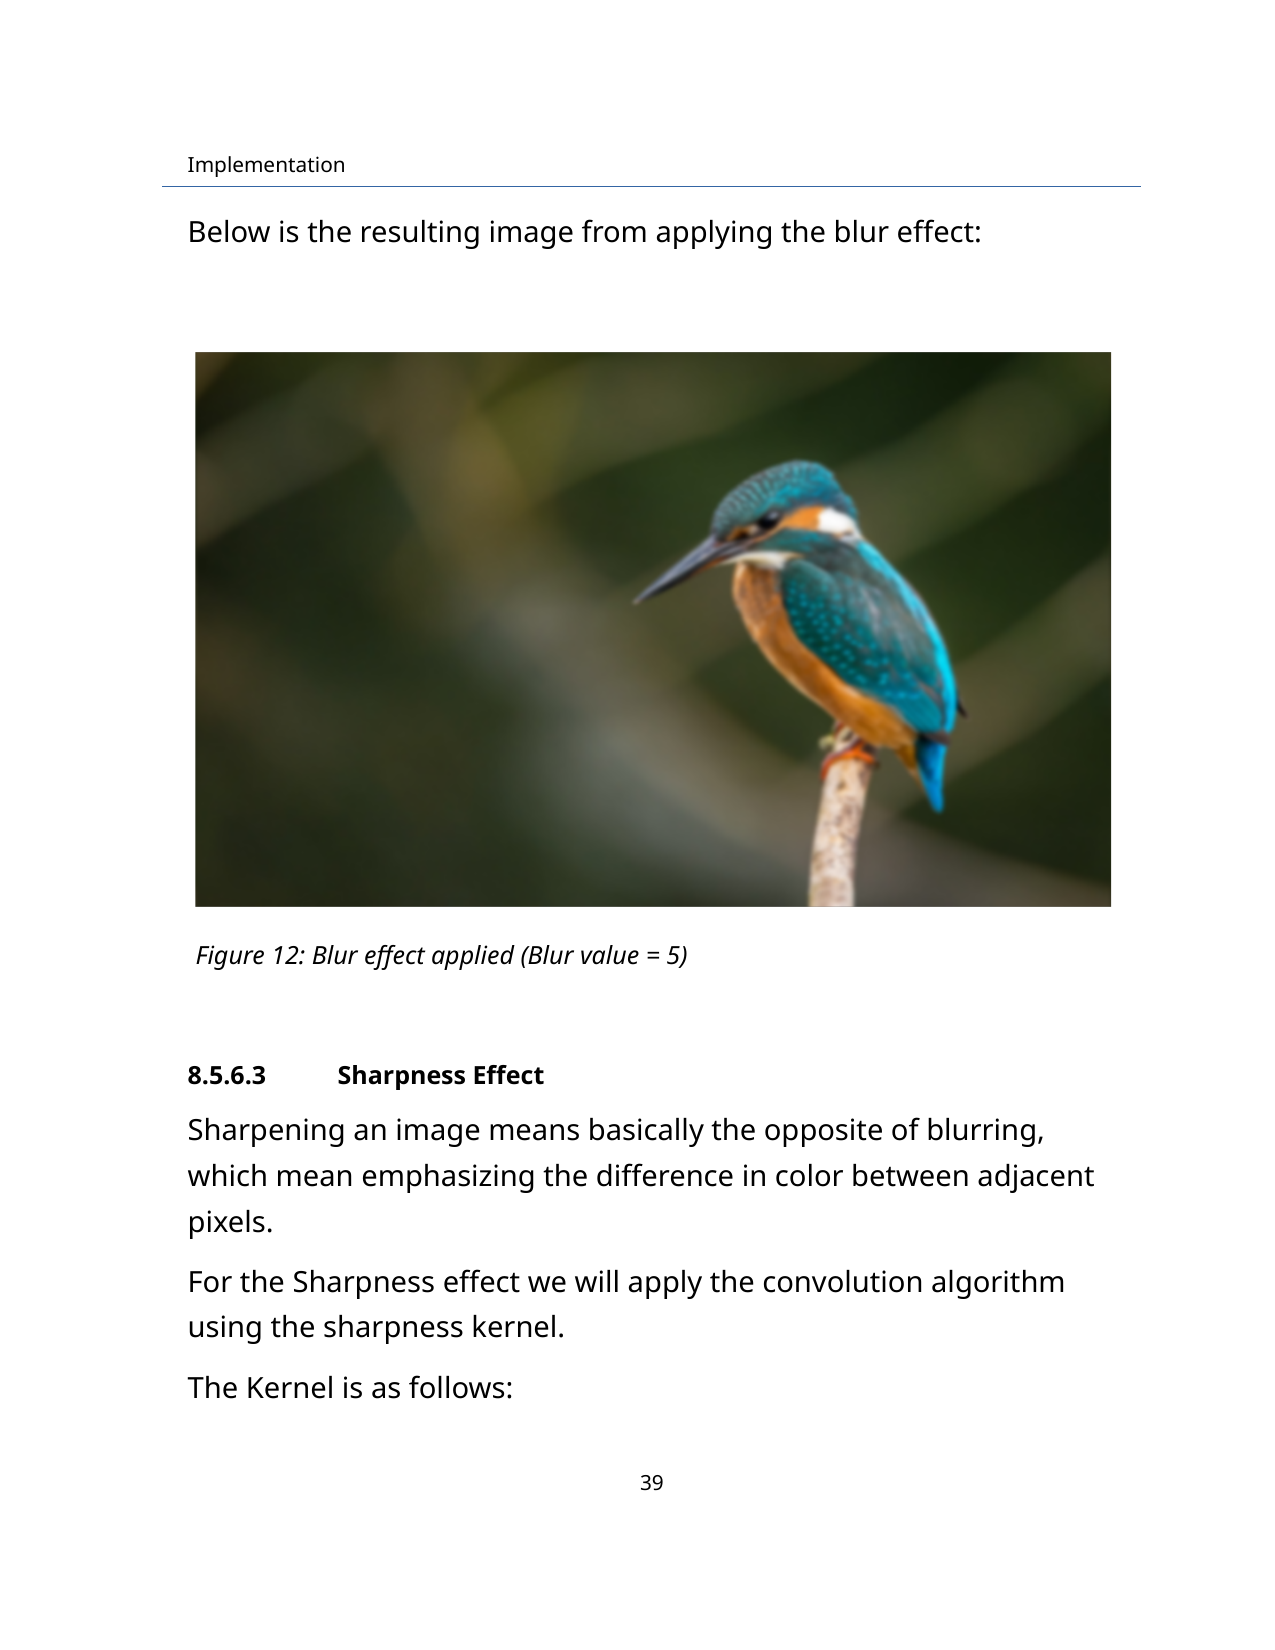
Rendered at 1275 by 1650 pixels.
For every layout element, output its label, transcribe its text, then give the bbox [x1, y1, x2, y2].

text Below is the resulting image from applying the blur effect: [187, 211, 1116, 251]
subtitle Sharpness Effect [187, 1058, 1116, 1092]
text For the Sharpness effect we will apply the convolution algorithm using the sharpness kernel. [187, 1261, 1116, 1346]
text Figure 12: Blur effect applied (Blur value = 5) [195, 933, 1111, 972]
text Sharpening an image means basically the opposite of blurring, which mean emphasizing the difference in color between adjacent pixels. [187, 1110, 1116, 1241]
picture [195, 328, 1112, 933]
text The Kernel is as follows: [187, 1367, 1116, 1407]
